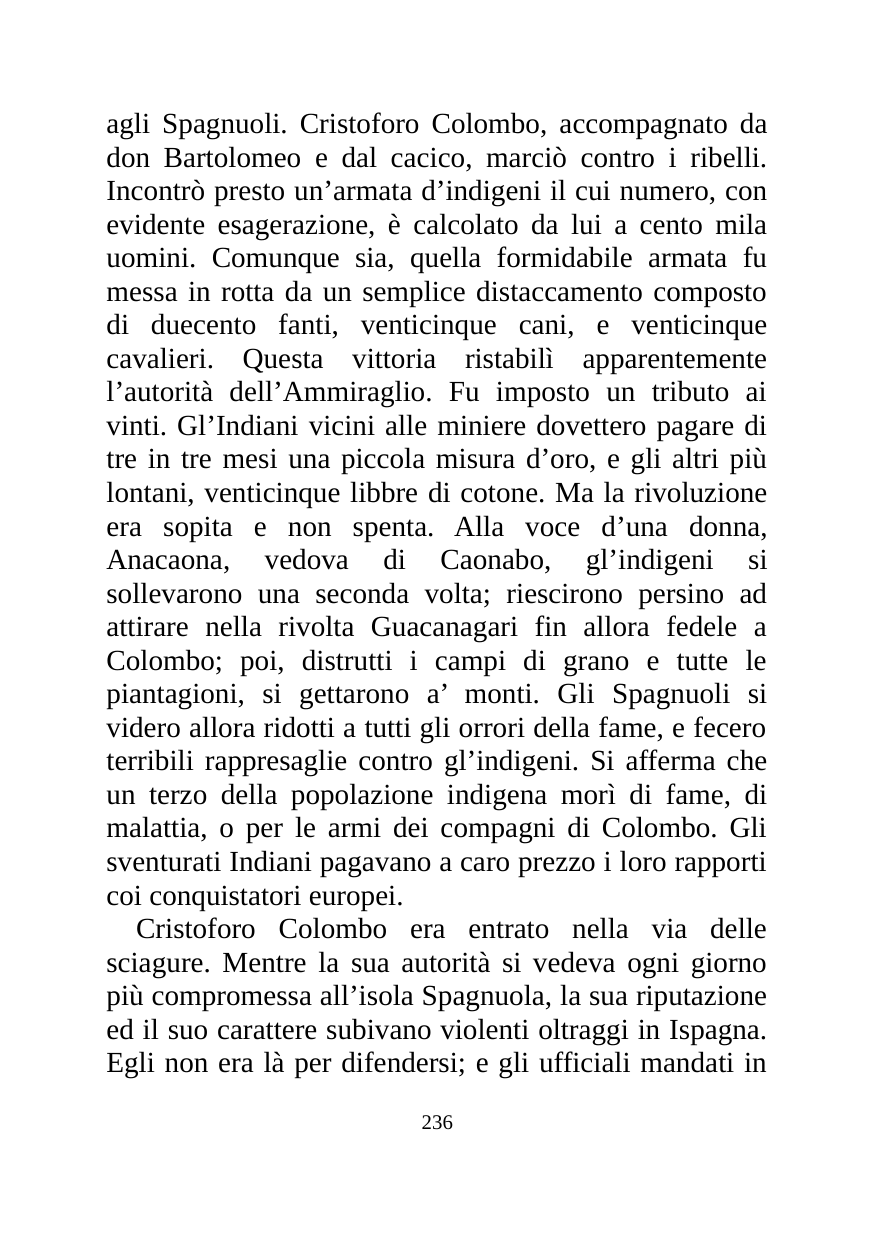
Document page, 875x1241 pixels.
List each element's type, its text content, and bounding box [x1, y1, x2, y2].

text Cristoforo Colombo era entrato nella via delle sciagure. Mentre la sua autorità si vedeva ogni giorno più compromessa all’isola Spagnuola, la sua riputazione ed il suo carattere subivano violenti oltraggi in Ispagna. Egli non era là per difendersi; e gli ufficiali mandati in [106, 911, 768, 1079]
text agli Spagnuoli. Cristoforo Colombo, accompagnato da don Bartolomeo e dal cacico, marciò contro i ribelli. Incontrò presto un’armata d’indigeni il cui numero, con evidente esagerazione, è calcolato da lui a cento mila uomini. Comunque sia, quella formidabile armata fu messa in rotta da un semplice distaccamento composto di duecento fanti, venticinque cani, e venticinque cavalieri. Questa vittoria ristabilì apparentemente l’autorità dell’Ammiraglio. Fu imposto un tributo ai vinti. Gl’Indiani vicini alle miniere dovettero pagare di tre in tre mesi una piccola misura d’oro, e gli altri più lontani, venticinque libbre di cotone. Ma la rivoluzione era sopita e non spenta. Alla voce d’una donna, Anacaona, vedova di Caonabo, gl’indigeni si sollevarono una seconda volta; riescirono persino ad attirare nella rivolta Guacanagari fin allora fedele a Colombo; poi, distrutti i campi di grano e tutte le piantagioni, si gettarono a’ monti. Gli Spagnuoli si videro allora ridotti a tutti gli orrori della fame, e fecero terribili rappresaglie contro gl’indigeni. Si afferma che un terzo della popolazione indigena morì di fame, di malattia, o per le armi dei compagni di Colombo. Gli sventurati Indiani pagavano a caro prezzo i loro rapporti coi conquistatori europei. [106, 106, 768, 911]
